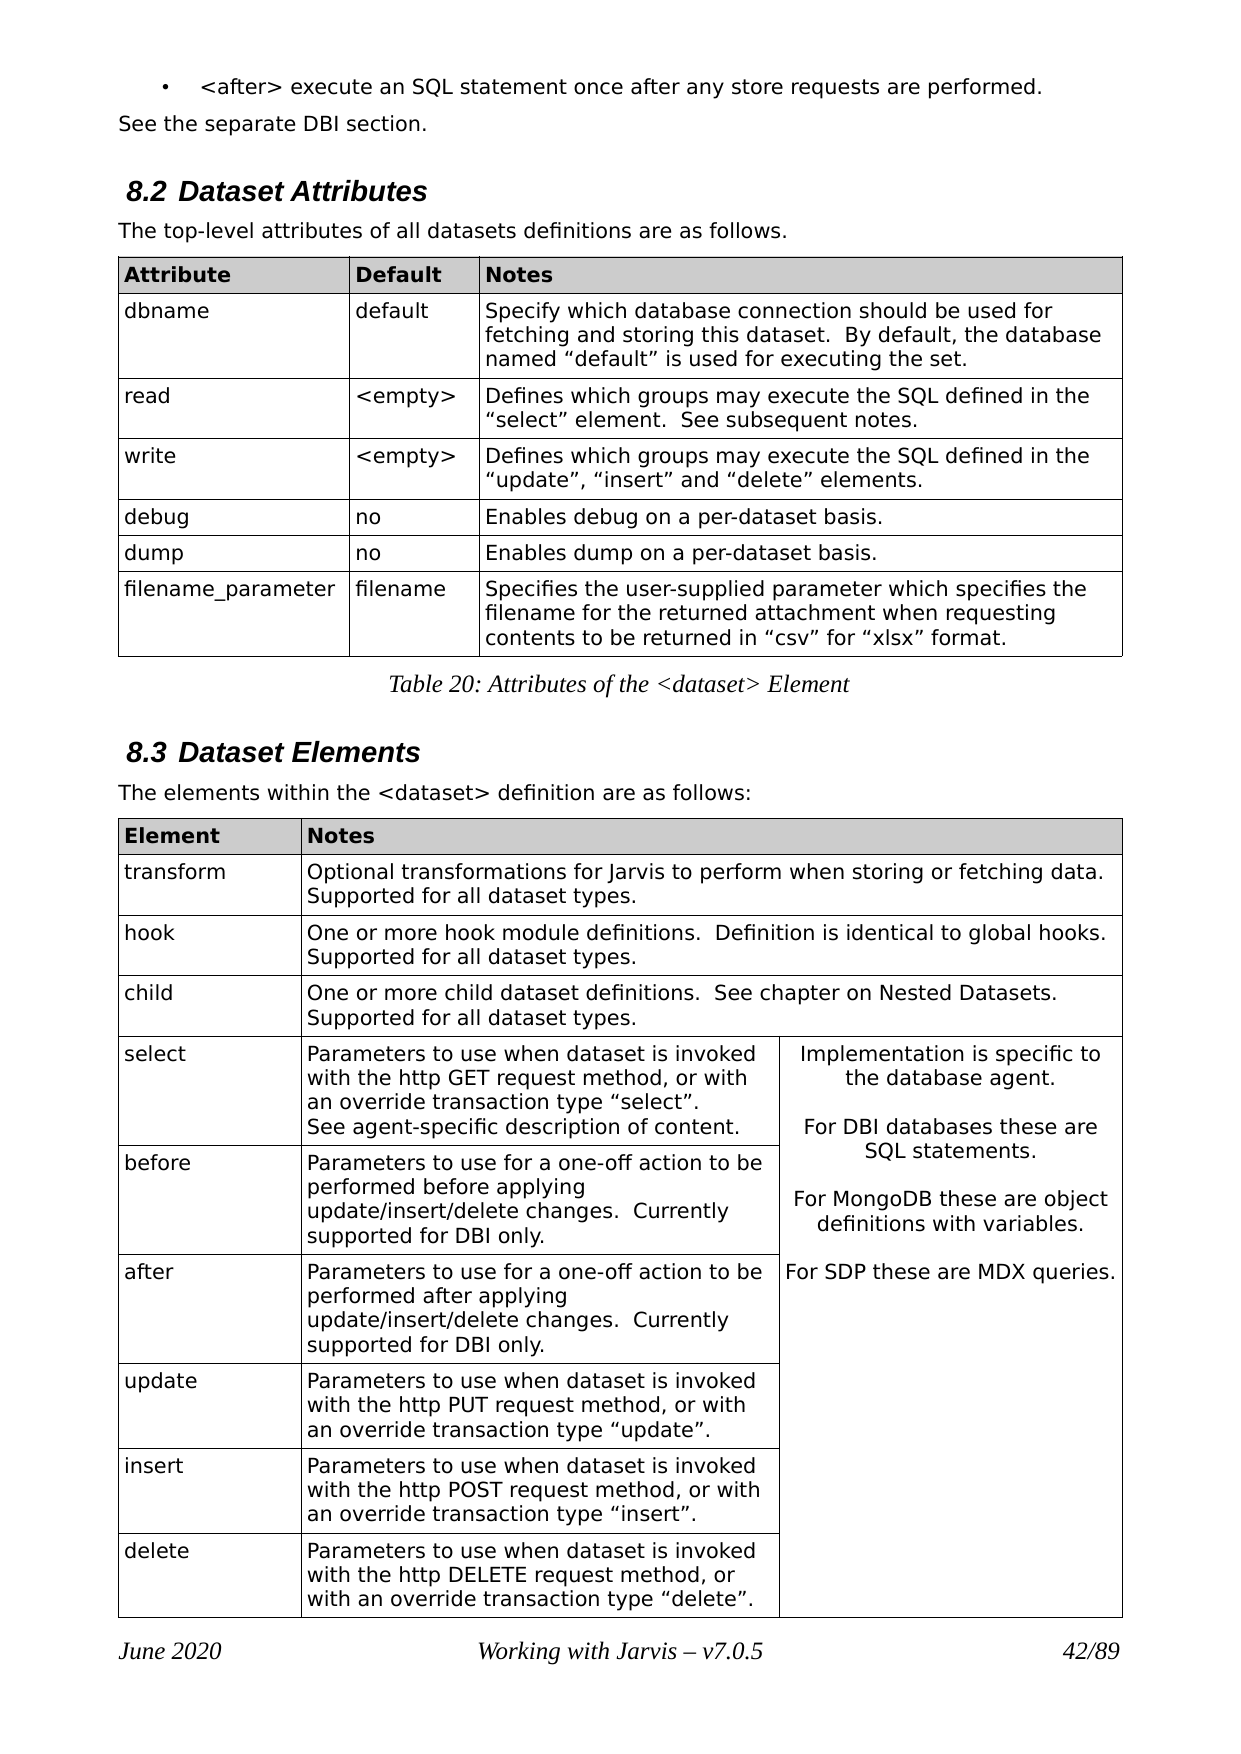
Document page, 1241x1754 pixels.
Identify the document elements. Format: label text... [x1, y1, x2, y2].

table_cell Parameters to use for a one-off action to be performed after applying update/insert/delete changes. Currently supported for DBI only. [302, 1255, 779, 1363]
text See the separate DBI section. [118, 112, 1122, 136]
table_cell transform [119, 855, 301, 914]
subtitle Dataset Attributes [118, 173, 1122, 207]
table_header Default [350, 258, 479, 293]
table_cell delete [119, 1534, 301, 1617]
table_cell read [119, 379, 349, 438]
table_cell One or more hook module definitions. Definition is identical to global hooks. Supported for all dataset types. [302, 916, 1122, 975]
table_cell One or more child dataset definitions. See chapter on Nested Datasets. Supported for all dataset types. [302, 976, 1122, 1036]
table_cell no [350, 536, 479, 571]
table_cell Parameters to use when dataset is invoked with the http POST request method, or with an override transaction type “insert”. [302, 1449, 779, 1532]
table_header Attribute [119, 258, 349, 293]
table_cell dump [119, 536, 349, 571]
text The elements within the <dataset> definition are as follows: [118, 781, 1122, 805]
subtitle Dataset Elements [118, 735, 1122, 768]
list <after> execute an SQL statement once after any store requests are performed. [162, 75, 1122, 99]
table_cell update [119, 1364, 301, 1448]
table_cell Specify which database connection should be used for fetching and storing this dataset. By default, the database named “default” is used for executing the set. [480, 294, 1122, 377]
table_cell Parameters to use when dataset is invoked with the http PUT request method, or with an override transaction type “update”. [302, 1364, 779, 1448]
table_cell Optional transformations for Jarvis to perform when storing or fetching data. Supported for all dataset types. [302, 855, 1122, 914]
table_cell no [350, 500, 479, 535]
table_cell insert [119, 1449, 301, 1532]
table_cell filename_parameter [119, 572, 349, 656]
table_cell child [119, 976, 301, 1036]
table_cell debug [119, 500, 349, 535]
table_cell Specifies the user-supplied parameter which specifies the filename for the returned attachment when requesting contents to be returned in “csv” for “xlsx” format. [480, 572, 1122, 656]
table_cell <empty> [350, 439, 479, 498]
table_header Notes [480, 258, 1122, 293]
table_cell hook [119, 916, 301, 975]
table_cell after [119, 1255, 301, 1363]
table_cell Defines which groups may execute the SQL defined in the “update”, “insert” and “delete” elements. [480, 439, 1122, 498]
table_cell dbname [119, 294, 349, 377]
table_cell Enables debug on a per-dataset basis. [480, 500, 1122, 535]
table_cell default [350, 294, 479, 377]
table_cell before [119, 1146, 301, 1254]
table_cell select [119, 1037, 301, 1145]
table_cell <empty> [350, 379, 479, 438]
table_cell filename [350, 572, 479, 656]
table_cell Defines which groups may execute the SQL defined in the “select” element. See subsequent notes. [480, 379, 1122, 438]
table_header Notes [302, 819, 1122, 854]
table_cell write [119, 439, 349, 498]
text Table 20: Attributes of the <dataset> Element [118, 669, 1122, 697]
table_cell Parameters to use when dataset is invoked with the http GET request method, or with an override transaction type “select”. See agent-specific description of content. [302, 1037, 779, 1145]
table_header Element [119, 819, 301, 854]
table_cell Enables dump on a per-dataset basis. [480, 536, 1122, 571]
table_cell Implementation is specific to the database agent. For DBI databases these are SQL statements. For MongoDB these are object definitions with variables. For SDP these are MDX queries. [780, 1037, 1122, 1617]
table_cell Parameters to use for a one-off action to be performed before applying update/insert/delete changes. Currently supported for DBI only. [302, 1146, 779, 1254]
table_cell Parameters to use when dataset is invoked with the http DELETE request method, or with an override transaction type “delete”. [302, 1534, 779, 1617]
text The top-level attributes of all datasets definitions are as follows. [118, 219, 1122, 244]
